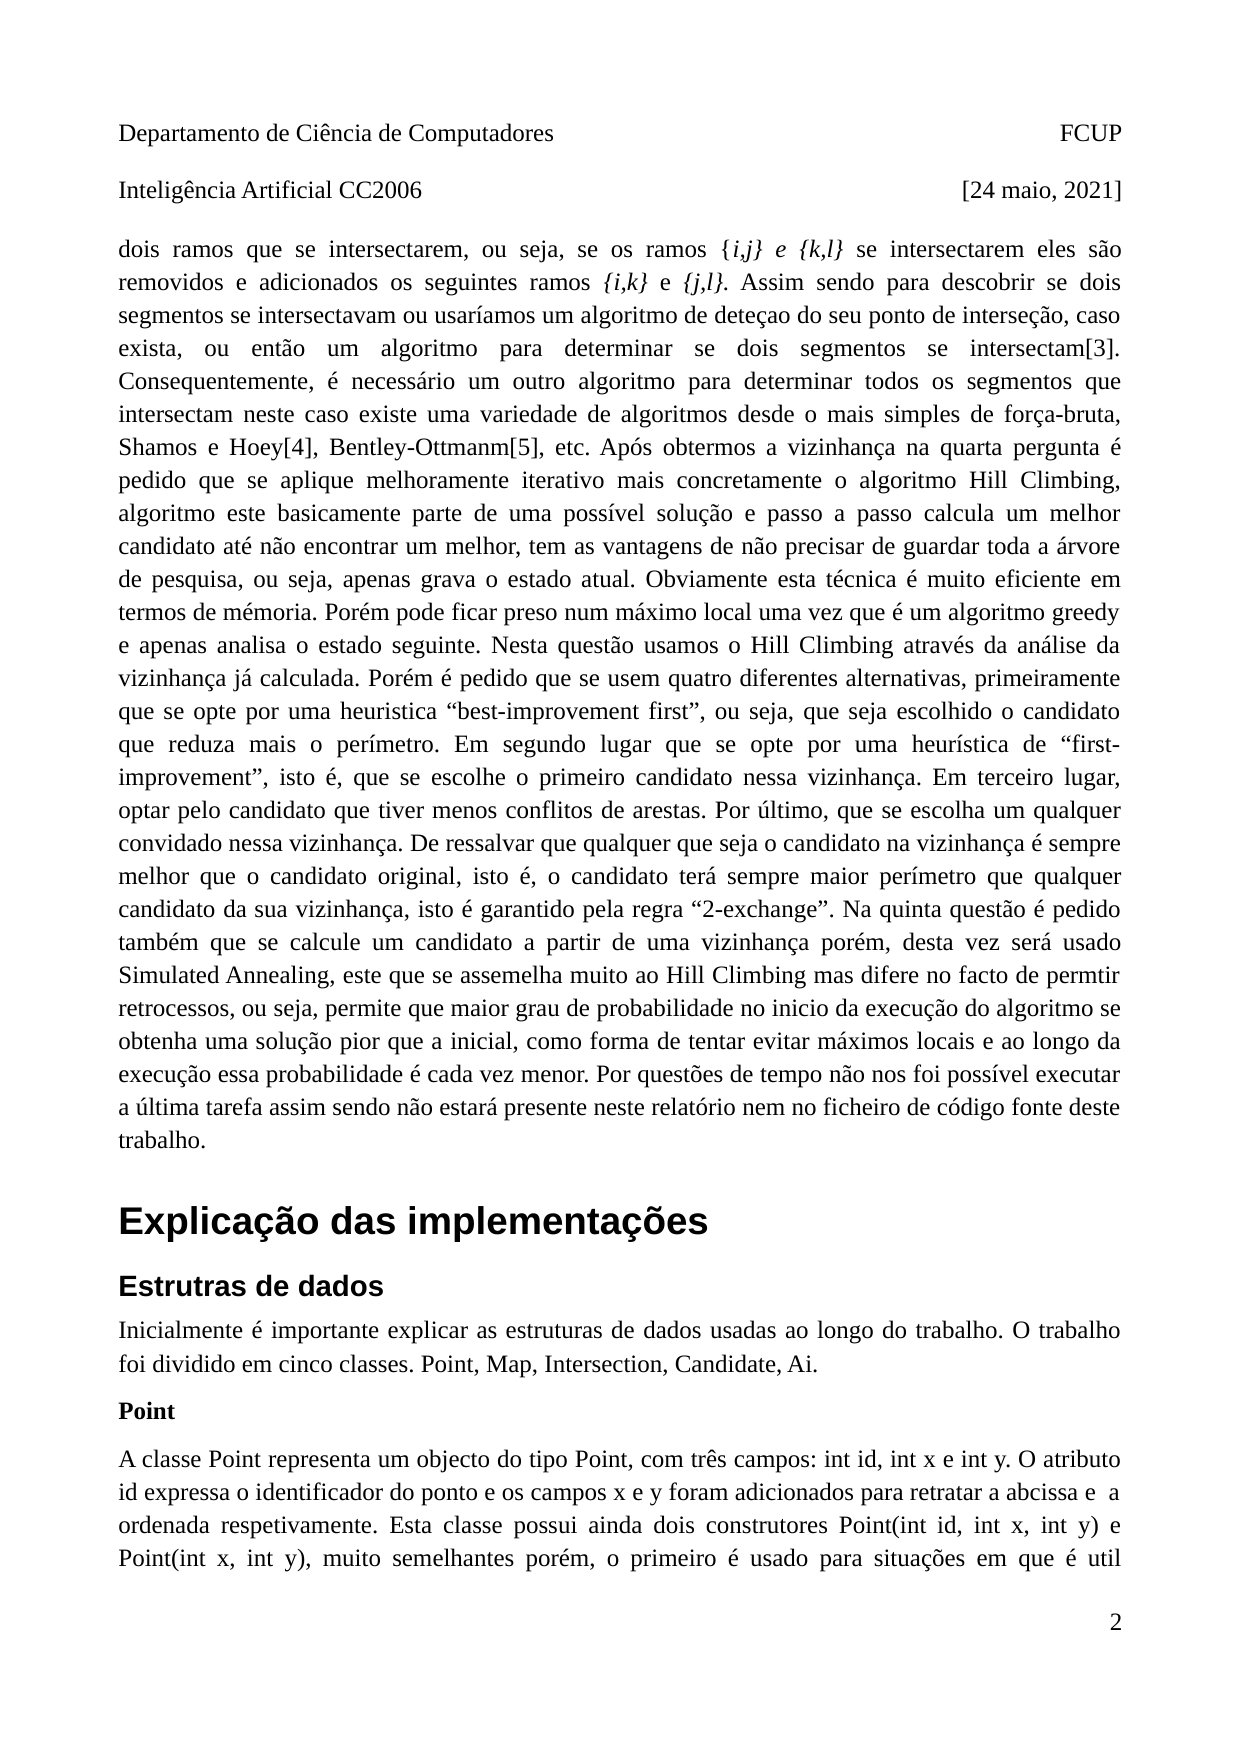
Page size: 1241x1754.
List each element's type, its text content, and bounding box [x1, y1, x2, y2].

text Inicialmente é importante explicar as estruturas de dados usadas ao longo do trabalho. O trabalho foi dividido em cinco classes. Point, Map, Intersection, Candidate, Ai. [118, 1316, 1122, 1377]
text Point [118, 1396, 1122, 1425]
subtitle Explicação das implementações [118, 1198, 1122, 1242]
subtitle Estrutras de dados [118, 1269, 1122, 1303]
text A classe Point representa um objecto do tipo Point, com três campos: int id, int x e int y. O atributo id expressa o identificador do ponto e os campos x e y foram adicionados para retratar a abcissa e a ordenada respetivamente. Esta classe possui ainda dois construtores Point(int id, int x, int y) e Point(int x, int y), muito semelhantes porém, o primeiro é usado para situações em que é util [118, 1444, 1122, 1572]
text dois ramos que se intersectarem, ou seja, se os ramos {i,j} e {k,l} se intersectarem eles são removidos e adicionados os seguintes ramos {i,k} e {j,l}. Assim sendo para descobrir se dois segmentos se intersectavam ou usaríamos um algoritmo de deteçao do seu ponto de interseção, caso exista, ou então um algoritmo para determinar se dois segmentos se intersectam[3]. Consequentemente, é necessário um outro algoritmo para determinar todos os segmentos que intersectam neste caso existe uma variedade de algoritmos desde o mais simples de força-bruta, Shamos e Hoey[4], Bentley-Ottmanm[5], etc. Após obtermos a vizinhança na quarta pergunta é pedido que se aplique melhoramente iterativo mais concretamente o algoritmo Hill Climbing, algoritmo este basicamente parte de uma possível solução e passo a passo calcula um melhor candidato até não encontrar um melhor, tem as vantagens de não precisar de guardar toda a árvore de pesquisa, ou seja, apenas grava o estado atual. Obviamente esta técnica é muito eficiente em termos de mémoria. Porém pode ficar preso num máximo local uma vez que é um algoritmo greedy e apenas analisa o estado seguinte. Nesta questão usamos o Hill Climbing através da análise da vizinhança já calculada. Porém é pedido que se usem quatro diferentes alternativas, primeiramente que se opte por uma heuristica “best-improvement first”, ou seja, que seja escolhido o candidato que reduza mais o perímetro. Em segundo lugar que se opte por uma heurística de “first-improvement”, isto é, que se escolhe o primeiro candidato nessa vizinhança. Em terceiro lugar, optar pelo candidato que tiver menos conflitos de arestas. Por último, que se escolha um qualquer convidado nessa vizinhança. De ressalvar que qualquer que seja o candidato na vizinhança é sempre melhor que o candidato original, isto é, o candidato terá sempre maior perímetro que qualquer candidato da sua vizinhança, isto é garantido pela regra “2-exchange”. Na quinta questão é pedido também que se calcule um candidato a partir de uma vizinhança porém, desta vez será usado Simulated Annealing, este que se assemelha muito ao Hill Climbing mas difere no facto de permtir retrocessos, ou seja, permite que maior grau de probabilidade no inicio da execução do algoritmo se obtenha uma solução pior que a inicial, como forma de tentar evitar máximos locais e ao longo da execução essa probabilidade é cada vez menor. Por questões de tempo não nos foi possível executar a última tarefa assim sendo não estará presente neste relatório nem no ficheiro de código fonte deste trabalho. [118, 234, 1122, 1154]
